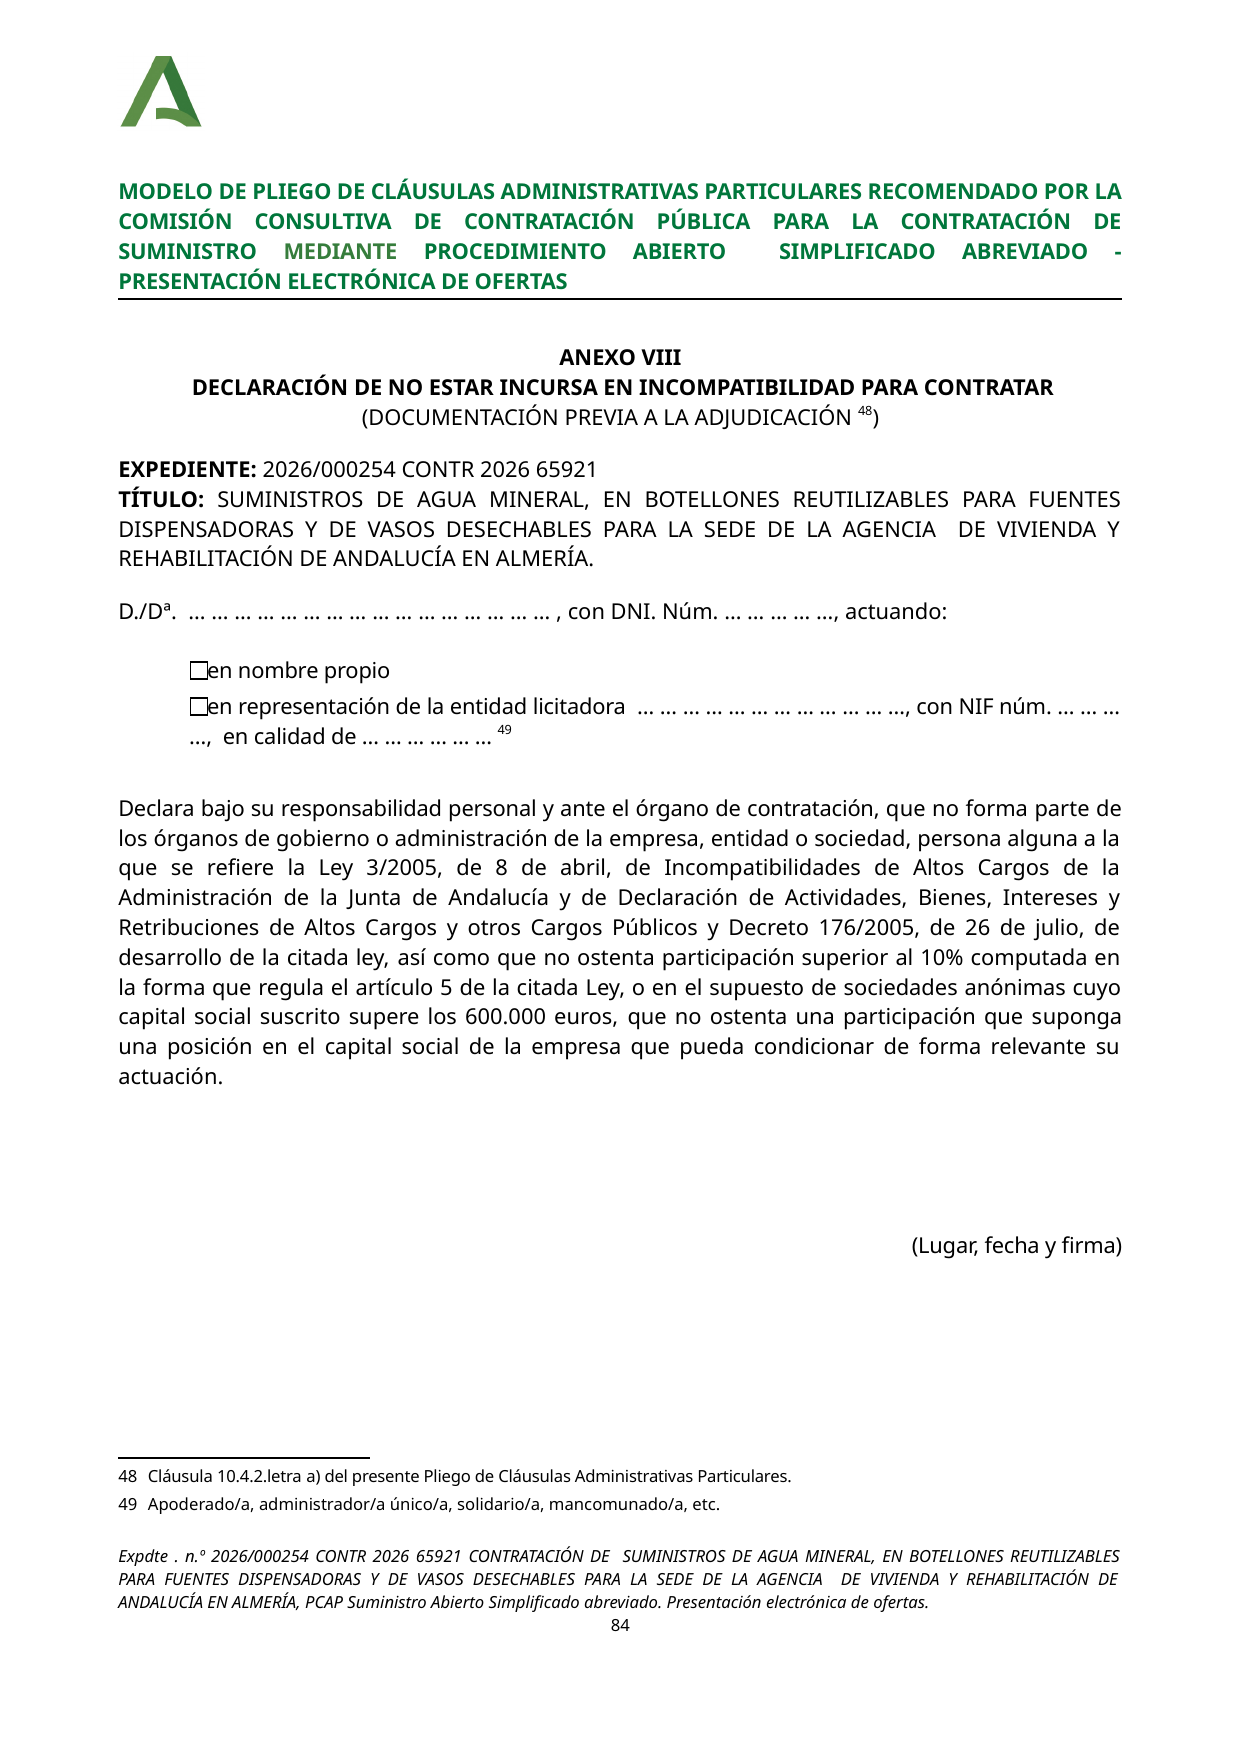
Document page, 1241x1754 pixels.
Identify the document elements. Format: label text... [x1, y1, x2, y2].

text EXPEDIENTE: 2026/000254 CONTR 2026 65921 [118, 454, 1122, 484]
text MODELO DE PLIEGO DE CLÁUSULAS ADMINISTRATIVAS PARTICULARES RECOMENDADO POR LA COMISIÓN CONSULTIVA DE CONTRATACIÓN PÚBLICA PARA LA CONTRATACIÓN DE SUMINISTRO MEDIANTE PROCEDIMIENTO ABIERTO SIMPLIFICADO ABREVIADO - PRESENTACIÓN ELECTRÓNICA DE OFERTAS [118, 176, 1122, 298]
text Cláusula 10.4.2.letra a) del presente Pliego de Cláusulas Administrativas Particulares. [118, 1464, 1122, 1487]
picture [116, 52, 205, 131]
text Apoderado/a, administrador/a único/a, solidario/a, mancomunado/a, etc. [118, 1493, 1122, 1516]
text DECLARACIÓN DE NO ESTAR INCURSA EN INCOMPATIBILIDAD PARA CONTRATAR [118, 372, 1122, 402]
text en nombre propio [189, 656, 1122, 685]
text (Lugar, fecha y firma) [118, 1230, 1122, 1260]
text (DOCUMENTACIÓN PREVIA A LA ADJUDICACIÓN ) [118, 402, 1122, 431]
text ANEXO VIII [118, 342, 1122, 372]
text en representación de la entidad licitadora … … … … … … … … … … … …, con NIF núm. … … … …, en calidad de … … … … … … [189, 691, 1122, 751]
text TÍTULO: SUMINISTROS DE AGUA MINERAL, EN BOTELLONES REUTILIZABLES PARA FUENTES DISPENSADORAS Y DE VASOS DESECHABLES PARA LA SEDE DE LA AGENCIA DE VIVIENDA Y REHABILITACIÓN DE ANDALUCÍA EN ALMERÍA. [118, 484, 1122, 573]
text D./Dª. … … … … … … … … … … … … … … … … , con DNI. Núm. … … … … …, actuando: [118, 596, 1122, 626]
text Declara bajo su responsabilidad personal y ante el órgano de contratación, que no forma parte de los órganos de gobierno o administración de la empresa, entidad o sociedad, persona alguna a la que se refiere la Ley 3/2005, de 8 de abril, de Incompatibilidades de Altos Cargos de la Administración de la Junta de Andalucía y de Declaración de Actividades, Bienes, Intereses y Retribuciones de Altos Cargos y otros Cargos Públicos y Decreto 176/2005, de 26 de julio, de desarrollo de la citada ley, así como que no ostenta participación superior al 10% computada en la forma que regula el artículo 5 de la citada Ley, o en el supuesto de sociedades anónimas cuyo capital social suscrito supere los 600.000 euros, que no ostenta una participación que suponga una posición en el capital social de la empresa que pueda condicionar de forma relevante su actuación. [118, 793, 1122, 1091]
